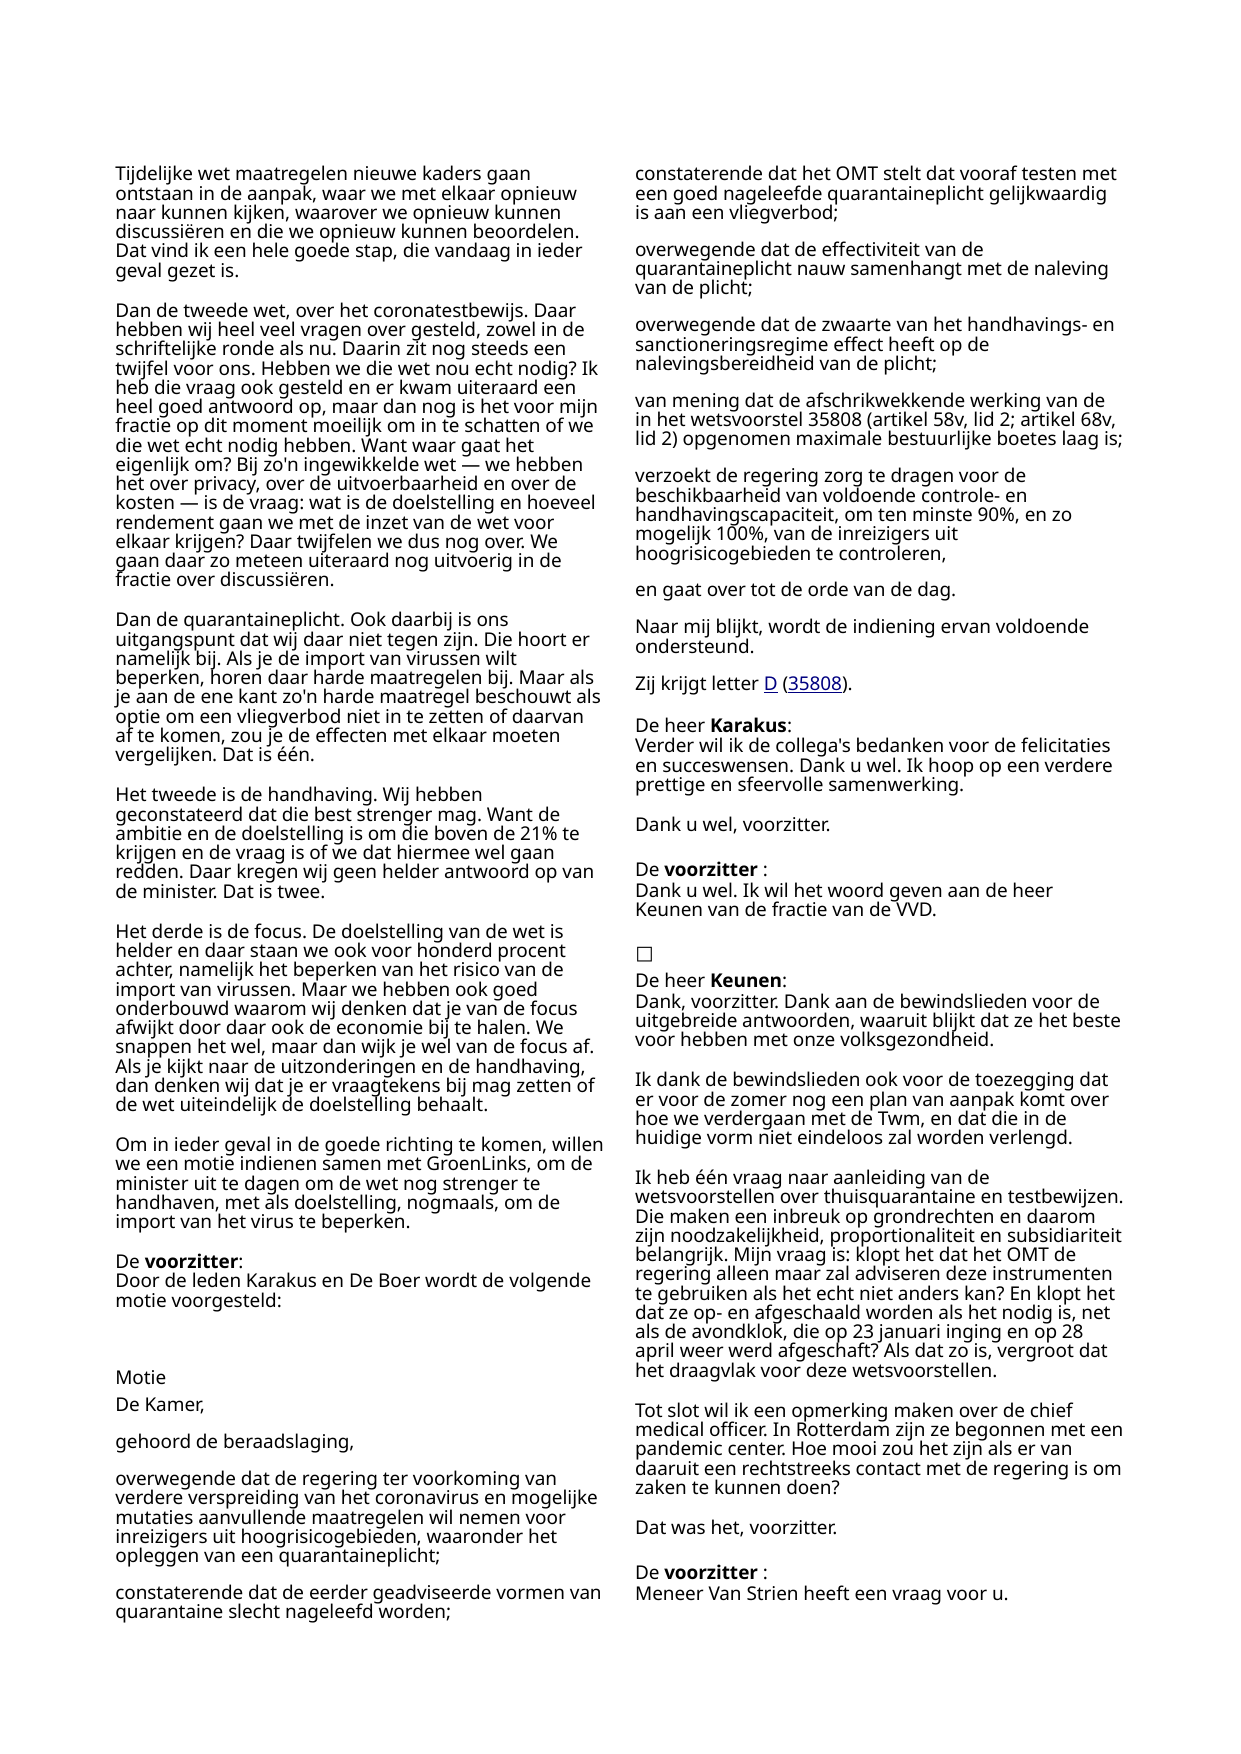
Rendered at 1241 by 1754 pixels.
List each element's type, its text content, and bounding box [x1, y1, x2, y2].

text Dat was het, voorzitter. [635, 1519, 1125, 1538]
text De voorzitter: [115, 1253, 605, 1272]
text Motie [115, 1364, 605, 1390]
text van mening dat de afschrikwekkende werking van de in het wetsvoorstel 35808 (artikel 58v, lid 2; artikel 68v, lid 2) opgenomen maximale bestuurlijke boetes laag is; [635, 392, 1125, 450]
text verzoekt de regering zorg te dragen voor de beschikbaarheid van voldoende controle- en handhavingscapaciteit, om ten minste 90%, en zo mogelijk 100%, van de inreizigers uit hoogrisicogebieden te controleren, [635, 467, 1125, 564]
text De heer Karakus: [635, 712, 1125, 737]
text De heer Keunen: [635, 967, 1125, 993]
text Dan de quarantaineplicht. Ook daarbij is ons uitgangspunt dat wij daar niet tegen zijn. Die hoort er namelijk bij. Als je de import van virussen wilt beperken, horen daar harde maatregelen bij. Maar als je aan de ene kant zo'n harde maatregel beschouwt als optie om een vliegverbod niet in te zetten of daarvan af te komen, zou je de effecten met elkaar moeten vergelijken. Dat is één. [115, 611, 605, 766]
text Om in ieder geval in de goede richting te komen, willen we een motie indienen samen met GroenLinks, om de minister uit te dagen om de wet nog strenger te handhaven, met als doelstelling, nogmaals, om de import van het virus te beperken. [115, 1136, 605, 1232]
text en gaat over tot de orde van de dag. [635, 581, 1125, 601]
text De voorzitter : [635, 856, 1125, 882]
text gehoord de beraadslaging, [115, 1433, 605, 1452]
text overwegende dat de regering ter voorkoming van verdere verspreiding van het coronavirus en mogelijke mutaties aanvullende maatregelen wil nemen voor inreizigers uit hoogrisicogebieden, waaronder het opleggen van een quarantaineplicht; [115, 1470, 605, 1566]
text Dan de tweede wet, over het coronatestbewijs. Daar hebben wij heel veel vragen over gesteld, zowel in de schriftelijke ronde als nu. Daarin zit nog steeds een twijfel voor ons. Hebben we die wet nou echt nodig? Ik heb die vraag ook gesteld en er kwam uiteraard een heel goed antwoord op, maar dan nog is het voor mijn fractie op dit moment moeilijk om in te schatten of we die wet echt nodig hebben. Want waar gaat het eigenlijk om? Bij zo'n ingewikkelde wet — we hebben het over privacy, over de uitvoerbaarheid en over de kosten — is de vraag: wat is de doelstelling en hoeveel rendement gaan we met de inzet van de wet voor elkaar krijgen? Daar twijfelen we dus nog over. We gaan daar zo meteen uiteraard nog uitvoerig in de fractie over discussiëren. [115, 302, 605, 591]
text Dank u wel, voorzitter. [635, 816, 1125, 835]
text overwegende dat de zwaarte van het handhavings- en sanctioneringsregime effect heeft op de nalevingsbereidheid van de plicht; [635, 316, 1125, 374]
text Tot slot wil ik een opmerking maken over de chief medical officer. In Rotterdam zijn ze begonnen met een pandemic center. Hoe mooi zou het zijn als er van daaruit een rechtstreeks contact met de regering is om zaken te kunnen doen? [635, 1402, 1125, 1498]
text Naar mij blijkt, wordt de indiening ervan voldoende ondersteund. [635, 618, 1125, 657]
text Dank, voorzitter. Dank aan de bewindslieden voor de uitgebreide antwoorden, waaruit blijkt dat ze het beste voor hebben met onze volksgezondheid. [635, 993, 1125, 1051]
text constaterende dat het OMT stelt dat vooraf testen met een goed nageleefde quarantaineplicht gelijkwaardig is aan een vliegverbod; [635, 165, 1125, 223]
text Het tweede is de handhaving. Wij hebben geconstateerd dat die best strenger mag. Want de ambitie en de doelstelling is om die boven de 21% te krijgen en de vraag is of we dat hiermee wel gaan redden. Daar kregen wij geen helder antwoord op van de minister. Dat is twee. [115, 786, 605, 902]
text Verder wil ik de collega's bedanken voor de felicitaties en succeswensen. Dank u wel. Ik hoop op een verdere prettige en sfeervolle samenwerking. [635, 737, 1125, 795]
text De voorzitter : [635, 1559, 1125, 1585]
text Het derde is de focus. De doelstelling van de wet is helder en daar staan we ook voor honderd procent achter, namelijk het beperken van het risico van de import van virussen. Maar we hebben ook goed onderbouwd waarom wij denken dat je van de focus afwijkt door daar ook de economie bij te halen. We snappen het wel, maar dan wijk je wel van de focus af. Als je kijkt naar de uitzonderingen en de handhaving, dan denken wij dat je er vraagtekens bij mag zetten of de wet uiteindelijk de doelstelling behaalt. [115, 923, 605, 1115]
text Meneer Van Strien heeft een vraag voor u. [635, 1585, 1125, 1604]
text Dank u wel. Ik wil het woord geven aan de heer Keunen van de fractie van de VVD. [635, 882, 1125, 920]
text constaterende dat de eerder geadviseerde vormen van quarantaine slecht nageleefd worden; [115, 1584, 605, 1623]
text De Kamer, [115, 1396, 605, 1415]
text ⬜ [635, 941, 1125, 967]
text Ik dank de bewindslieden ook voor de toezegging dat er voor de zomer nog een plan van aanpak komt over hoe we verdergaan met de Twm, en dat die in de huidige vorm niet eindeloos zal worden verlengd. [635, 1071, 1125, 1148]
text overwegende dat de effectiviteit van de quarantaineplicht nauw samenhangt met de naleving van de plicht; [635, 241, 1125, 299]
text Tijdelijke wet maatregelen nieuwe kaders gaan ontstaan in de aanpak, waar we met elkaar opnieuw naar kunnen kijken, waarover we opnieuw kunnen discussiëren en die we opnieuw kunnen beoordelen. Dat vind ik een hele goede stap, die vandaag in ieder geval gezet is. [115, 165, 605, 281]
text Ik heb één vraag naar aanleiding van de wetsvoorstellen over thuisquarantaine en testbewijzen. Die maken een inbreuk op grondrechten en daarom zijn noodzakelijkheid, proportionaliteit en subsidiariteit belangrijk. Mijn vraag is: klopt het dat het OMT de regering alleen maar zal adviseren deze instrumenten te gebruiken als het echt niet anders kan? En klopt het dat ze op- en afgeschaald worden als het nodig is, net als de avondklok, die op 23 januari inging en op 28 april weer werd afgeschaft? Als dat zo is, vergroot dat het draagvlak voor deze wetsvoorstellen. [635, 1169, 1125, 1381]
text Zij krijgt letter D (35808). [635, 675, 1125, 694]
text Door de leden Karakus en De Boer wordt de volgende motie voorgesteld: [115, 1272, 605, 1311]
